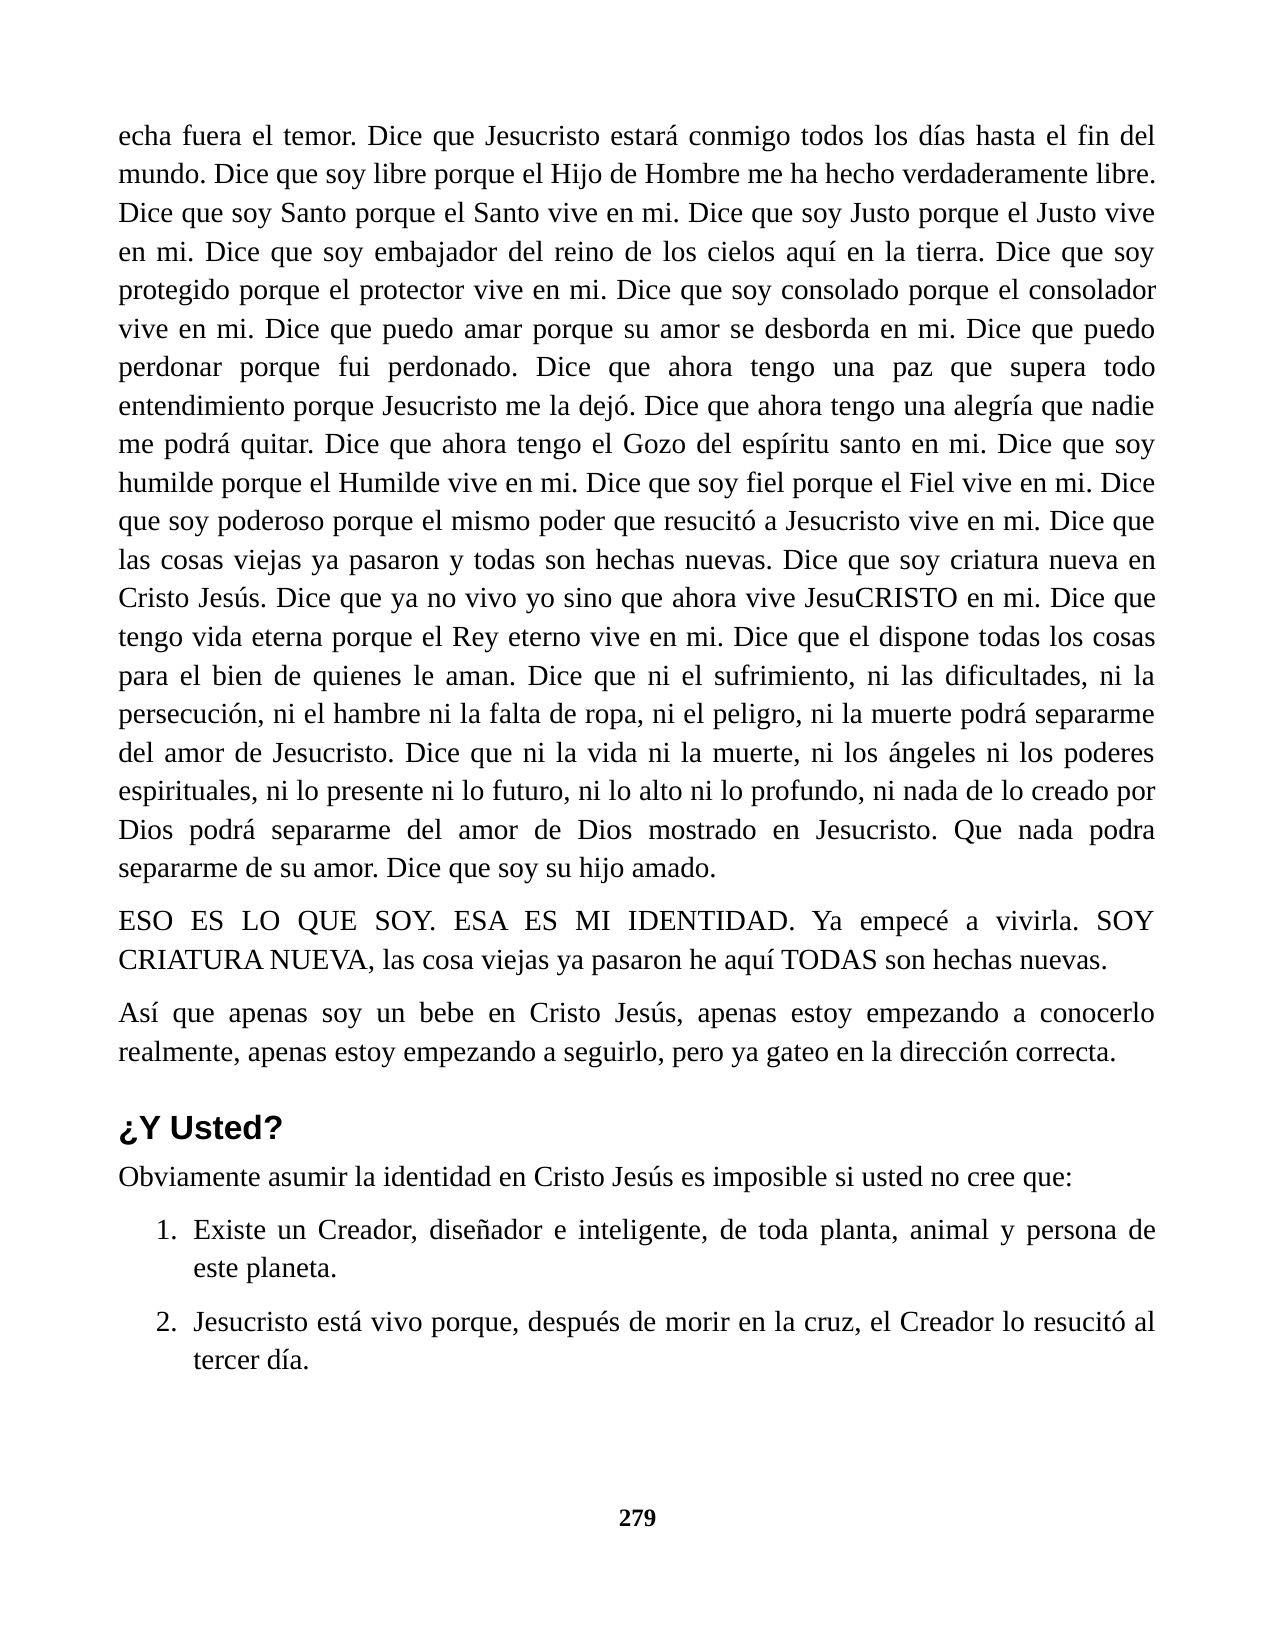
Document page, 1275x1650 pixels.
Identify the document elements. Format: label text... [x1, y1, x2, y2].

text Obviamente asumir la identidad en Cristo Jesús es imposible si usted no cree que: [118, 1159, 1157, 1192]
text echa fuera el temor. Dice que Jesucristo estará conmigo todos los días hasta el fin del mundo. Dice que soy libre porque el Hijo de Hombre me ha hecho verdaderamente libre. Dice que soy Santo porque el Santo vive en mi. Dice que soy Justo porque el Justo vive en mi. Dice que soy embajador del reino de los cielos aquí en la tierra. Dice que soy protegido porque el protector vive en mi. Dice que soy consolado porque el consolador vive en mi. Dice que puedo amar porque su amor se desborda en mi. Dice que puedo perdonar porque fui perdonado. Dice que ahora tengo una paz que supera todo entendimiento porque Jesucristo me la dejó. Dice que ahora tengo una alegría que nadie me podrá quitar. Dice que ahora tengo el Gozo del espíritu santo en mi. Dice que soy humilde porque el Humilde vive en mi. Dice que soy fiel porque el Fiel vive en mi. Dice que soy poderoso porque el mismo poder que resucitó a Jesucristo vive en mi. Dice que las cosas viejas ya pasaron y todas son hechas nuevas. Dice que soy criatura nueva en Cristo Jesús. Dice que ya no vivo yo sino que ahora vive JesuCRISTO en mi. Dice que tengo vida eterna porque el Rey eterno vive en mi. Dice que el dispone todas los cosas para el bien de quienes le aman. Dice que ni el sufrimiento, ni las dificultades, ni la persecución, ni el hambre ni la falta de ropa, ni el peligro, ni la muerte podrá separarme del amor de Jesucristo. Dice que ni la vida ni la muerte, ni los ángeles ni los poderes espirituales, ni lo presente ni lo futuro, ni lo alto ni lo profundo, ni nada de lo creado por Dios podrá separarme del amor de Dios mostrado en Jesucristo. Que nada podra separarme de su amor. Dice que soy su hijo amado. [118, 118, 1157, 884]
text ESO ES LO QUE SOY. ESA ES MI IDENTIDAD. Ya empecé a vivirla. SOY CRIATURA NUEVA, las cosa viejas ya pasaron he aquí TODAS son hechas nuevas. [118, 903, 1157, 976]
list Existe un Creador, diseñador e inteligente, de toda planta, animal y persona de este planeta. [156, 1212, 1157, 1284]
text Así que apenas soy un bebe en Cristo Jesús, apenas estoy empezando a conocerlo realmente, apenas estoy empezando a seguirlo, pero ya gateo en la dirección correcta. [118, 995, 1157, 1067]
list Jesucristo está vivo porque, después de morir en la cruz, el Creador lo resucitó al tercer día. [156, 1304, 1157, 1376]
subtitle ¿Y Usted? [118, 1108, 1157, 1146]
